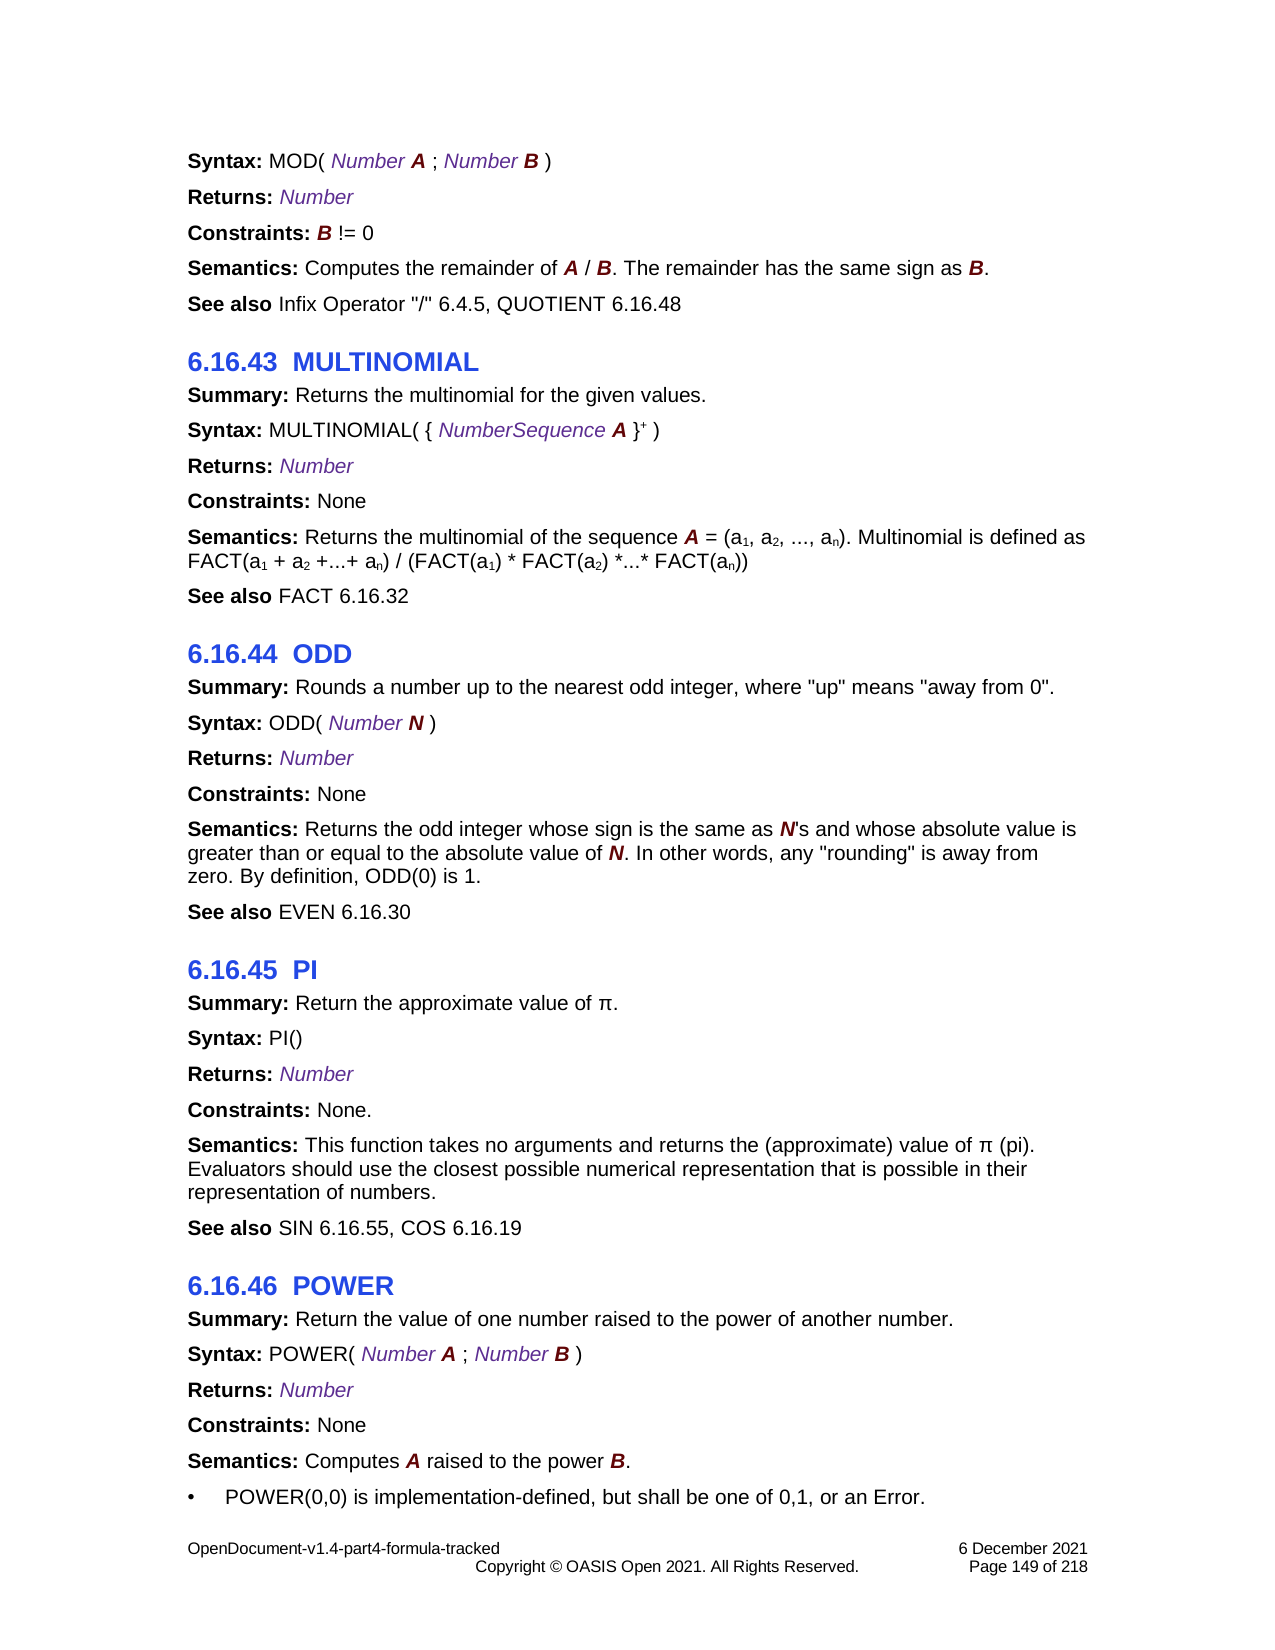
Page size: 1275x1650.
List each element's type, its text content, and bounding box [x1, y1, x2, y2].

text Constraints: None [187, 490, 1088, 513]
text See also FACT 6.16.32 [187, 585, 1088, 608]
text Summary: Return the value of one number raised to the power of another number. [187, 1307, 1088, 1331]
text Summary: Return the approximate value of π. [187, 991, 1088, 1015]
text Syntax: POWER( Number A ; Number B ) [187, 1343, 1088, 1366]
text Semantics: This function takes no arguments and returns the (approximate) value of π (pi). Evaluators should use the closest possible numerical representation that is possible in their representation of numbers. [187, 1134, 1088, 1204]
text Semantics: Computes A raised to the power B. [187, 1449, 1088, 1473]
text Summary: Returns the multinomial for the given values. [187, 383, 1088, 407]
text See also Infix Operator "/" 6.4.5, QUOTIENT 6.16.48 [187, 292, 1088, 316]
subtitle ODD [187, 639, 1088, 669]
text Syntax: MULTINOMIAL( { NumberSequence A }+ ) [187, 419, 1088, 442]
text Constraints: None [187, 1414, 1088, 1437]
text Constraints: None. [187, 1098, 1088, 1122]
text Returns: Number [187, 1378, 1088, 1402]
subtitle POWER [187, 1271, 1088, 1301]
text Syntax: ODD( Number N ) [187, 711, 1088, 734]
text Semantics: Returns the odd integer whose sign is the same as N's and whose absolute value is greater than or equal to the absolute value of N. In other words, any "rounding" is away from zero. By definition, ODD(0) is 1. [187, 818, 1088, 888]
text See also EVEN 6.16.30 [187, 901, 1088, 924]
text Constraints: B != 0 [187, 221, 1088, 245]
text Syntax: PI() [187, 1027, 1088, 1050]
text Returns: Number [187, 1062, 1088, 1086]
text Semantics: Computes the remainder of A / B. The remainder has the same sign as B. [187, 257, 1088, 280]
text Returns: Number [187, 186, 1088, 209]
text Summary: Rounds a number up to the nearest odd integer, where "up" means "away from 0". [187, 675, 1088, 699]
text Semantics: Returns the multinomial of the sequence A = (a1, a2, ..., an). Multinomial is defined as FACT(a1 + a2 +...+ an) / (FACT(a1) * FACT(a2) *...* FACT(an)) [187, 526, 1088, 573]
text Syntax: MOD( Number A ; Number B ) [187, 150, 1088, 173]
text See also SIN 6.16.55, COS 6.16.19 [187, 1216, 1088, 1240]
list POWER(0,0) is implementation-defined, but shall be one of 0,1, or an Error. [187, 1485, 1088, 1509]
subtitle PI [187, 955, 1088, 985]
text Returns: Number [187, 747, 1088, 770]
text Constraints: None [187, 782, 1088, 806]
subtitle MULTINOMIAL [187, 347, 1088, 377]
text Returns: Number [187, 454, 1088, 478]
